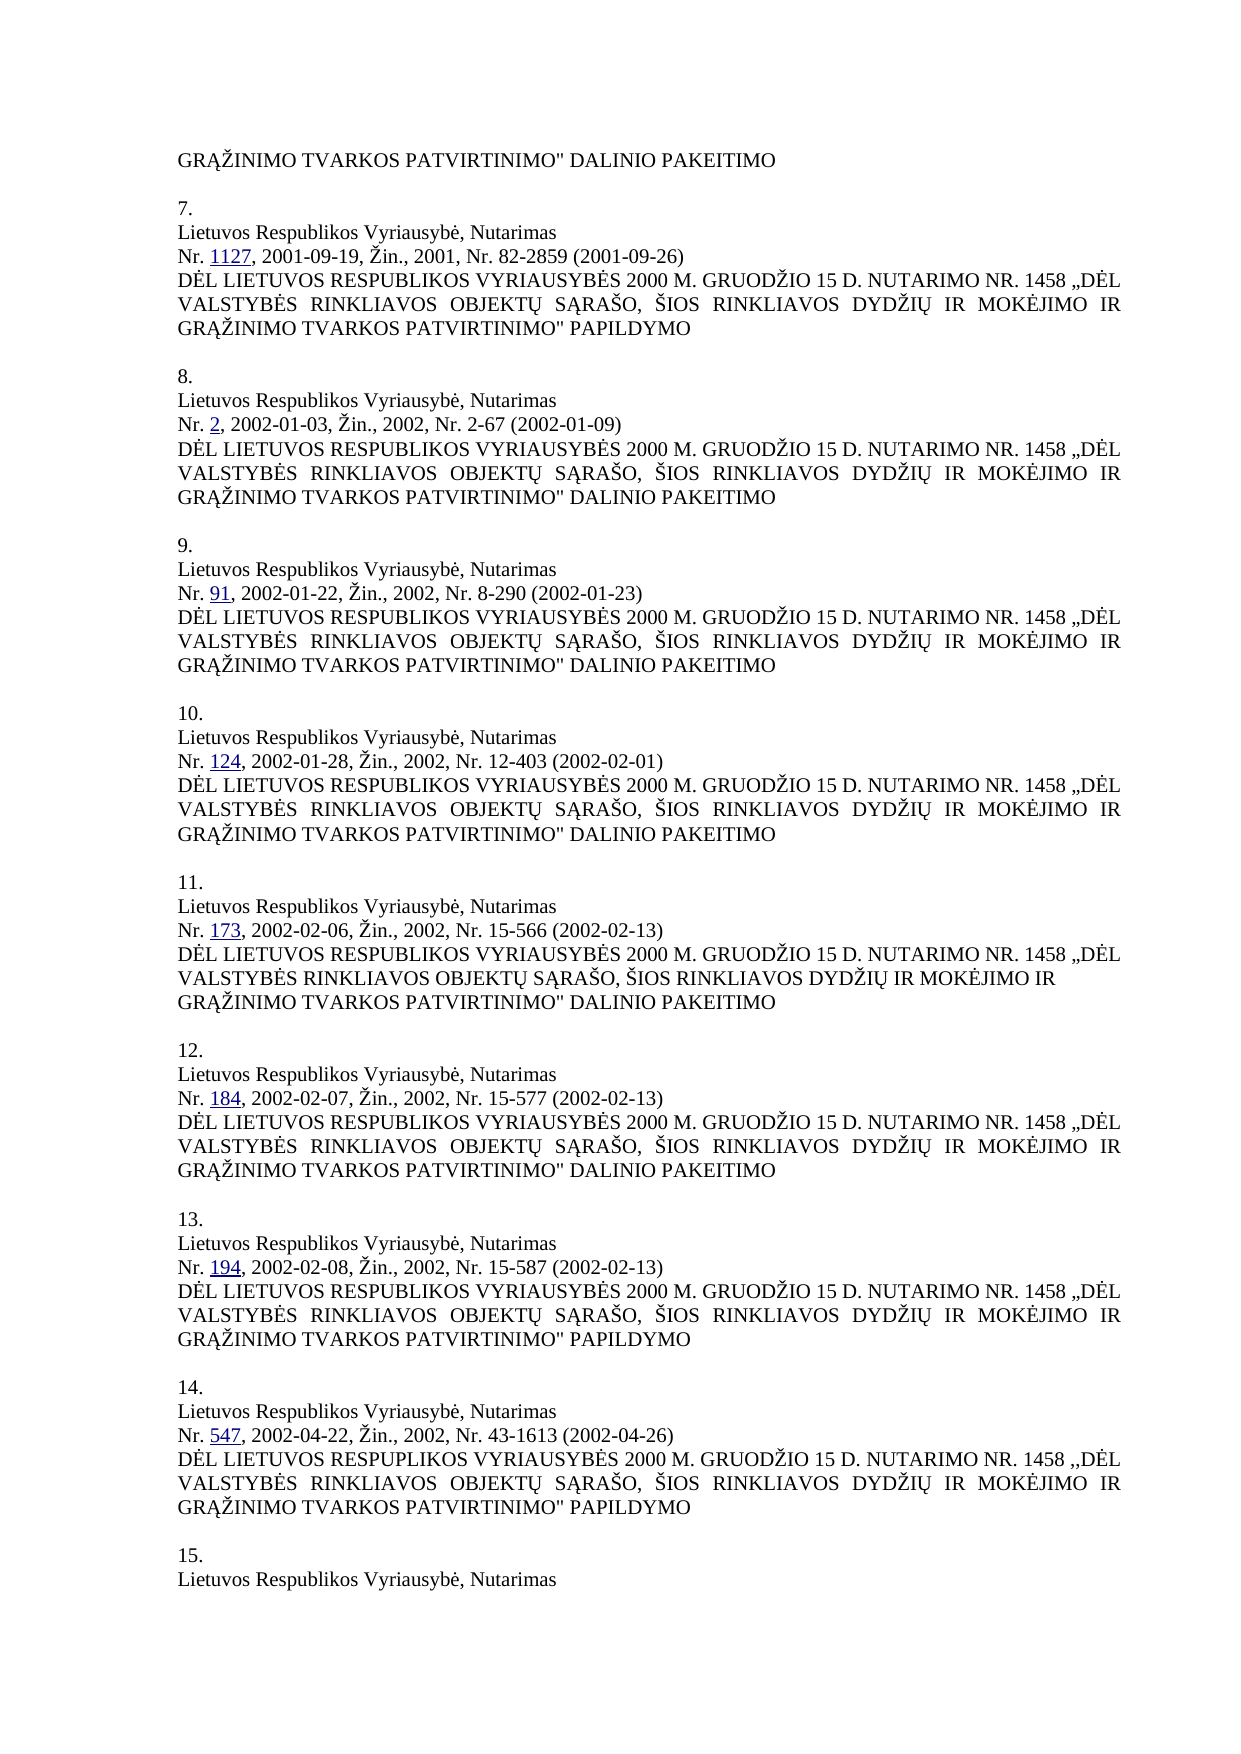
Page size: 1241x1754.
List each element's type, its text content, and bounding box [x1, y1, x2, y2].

text DĖL LIETUVOS RESPUBLIKOS VYRIAUSYBĖS 2000 M. GRUODŽIO 15 D. NUTARIMO NR. 1458 „DĖL VALSTYBĖS RINKLIAVOS OBJEKTŲ SĄRAŠO, ŠIOS RINKLIAVOS DYDŽIŲ IR MOKĖJIMO IR GRĄŽINIMO TVARKOS PATVIRTINIMO" PAPILDYMO [177, 1279, 1122, 1351]
text Lietuvos Respublikos Vyriausybė, Nutarimas [177, 894, 1122, 918]
text 11. [177, 869, 1122, 894]
text Lietuvos Respublikos Vyriausybė, Nutarimas [177, 1231, 1122, 1254]
text 10. [177, 701, 1122, 725]
text Nr. 184, 2002-02-07, Žin., 2002, Nr. 15-577 (2002-02-13) [177, 1086, 1122, 1110]
text 14. [177, 1375, 1122, 1399]
text Lietuvos Respublikos Vyriausybė, Nutarimas [177, 1567, 1122, 1591]
text Lietuvos Respublikos Vyriausybė, Nutarimas [177, 1062, 1122, 1086]
text Lietuvos Respublikos Vyriausybė, Nutarimas [177, 725, 1122, 749]
text DĖL LIETUVOS RESPUBLIKOS VYRIAUSYBĖS 2000 M. GRUODŽIO 15 D. NUTARIMO NR. 1458 „DĖL VALSTYBĖS RINKLIAVOS OBJEKTŲ SĄRAŠO, ŠIOS RINKLIAVOS DYDŽIŲ IR MOKĖJIMO IR GRĄŽINIMO TVARKOS PATVIRTINIMO" DALINIO PAKEITIMO [177, 1110, 1122, 1182]
text GRĄŽINIMO TVARKOS PATVIRTINIMO" DALINIO PAKEITIMO [177, 148, 1122, 172]
text Nr. 173, 2002-02-06, Žin., 2002, Nr. 15-566 (2002-02-13) [177, 918, 1122, 942]
text Nr. 547, 2002-04-22, Žin., 2002, Nr. 43-1613 (2002-04-26) [177, 1423, 1122, 1447]
text 9. [177, 533, 1122, 557]
text Lietuvos Respublikos Vyriausybė, Nutarimas [177, 220, 1122, 244]
text DĖL LIETUVOS RESPUBLIKOS VYRIAUSYBĖS 2000 M. GRUODŽIO 15 D. NUTARIMO NR. 1458 „DĖL VALSTYBĖS RINKLIAVOS OBJEKTŲ SĄRAŠO, ŠIOS RINKLIAVOS DYDŽIŲ IR MOKĖJIMO IR GRĄŽINIMO TVARKOS PATVIRTINIMO" DALINIO PAKEITIMO [177, 605, 1122, 677]
text Nr. 91, 2002-01-22, Žin., 2002, Nr. 8-290 (2002-01-23) [177, 581, 1122, 605]
text DĖL LIETUVOS RESPUBLIKOS VYRIAUSYBĖS 2000 M. GRUODŽIO 15 D. NUTARIMO NR. 1458 „DĖL VALSTYBĖS RINKLIAVOS OBJEKTŲ SĄRAŠO, ŠIOS RINKLIAVOS DYDŽIŲ IR MOKĖJIMO IR GRĄŽINIMO TVARKOS PATVIRTINIMO" DALINIO PAKEITIMO [177, 942, 1122, 1014]
text Lietuvos Respublikos Vyriausybė, Nutarimas [177, 388, 1122, 412]
text Nr. 124, 2002-01-28, Žin., 2002, Nr. 12-403 (2002-02-01) [177, 749, 1122, 773]
text 13. [177, 1206, 1122, 1231]
text Nr. 2, 2002-01-03, Žin., 2002, Nr. 2-67 (2002-01-09) [177, 412, 1122, 436]
text DĖL LIETUVOS RESPUBLIKOS VYRIAUSYBĖS 2000 M. GRUODŽIO 15 D. NUTARIMO NR. 1458 „DĖL VALSTYBĖS RINKLIAVOS OBJEKTŲ SĄRAŠO, ŠIOS RINKLIAVOS DYDŽIŲ IR MOKĖJIMO IR GRĄŽINIMO TVARKOS PATVIRTINIMO" DALINIO PAKEITIMO [177, 436, 1122, 509]
text 8. [177, 364, 1122, 388]
text DĖL LIETUVOS RESPUBLIKOS VYRIAUSYBĖS 2000 M. GRUODŽIO 15 D. NUTARIMO NR. 1458 „DĖL VALSTYBĖS RINKLIAVOS OBJEKTŲ SĄRAŠO, ŠIOS RINKLIAVOS DYDŽIŲ IR MOKĖJIMO IR GRĄŽINIMO TVARKOS PATVIRTINIMO" DALINIO PAKEITIMO [177, 773, 1122, 846]
text 15. [177, 1543, 1122, 1567]
text Lietuvos Respublikos Vyriausybė, Nutarimas [177, 557, 1122, 581]
text DĖL LIETUVOS RESPUPLIKOS VYRIAUSYBĖS 2000 M. GRUODŽIO 15 D. NUTARIMO NR. 1458 ,,DĖL VALSTYBĖS RINKLIAVOS OBJEKTŲ SĄRAŠO, ŠIOS RINKLIAVOS DYDŽIŲ IR MOKĖJIMO IR GRĄŽINIMO TVARKOS PATVIRTINIMO" PAPILDYMO [177, 1447, 1122, 1519]
text Nr. 194, 2002-02-08, Žin., 2002, Nr. 15-587 (2002-02-13) [177, 1254, 1122, 1279]
text Lietuvos Respublikos Vyriausybė, Nutarimas [177, 1399, 1122, 1423]
text Nr. 1127, 2001-09-19, Žin., 2001, Nr. 82-2859 (2001-09-26) [177, 244, 1122, 268]
text DĖL LIETUVOS RESPUBLIKOS VYRIAUSYBĖS 2000 M. GRUODŽIO 15 D. NUTARIMO NR. 1458 „DĖL VALSTYBĖS RINKLIAVOS OBJEKTŲ SĄRAŠO, ŠIOS RINKLIAVOS DYDŽIŲ IR MOKĖJIMO IR GRĄŽINIMO TVARKOS PATVIRTINIMO" PAPILDYMO [177, 268, 1122, 340]
text 12. [177, 1038, 1122, 1062]
text 7. [177, 196, 1122, 220]
